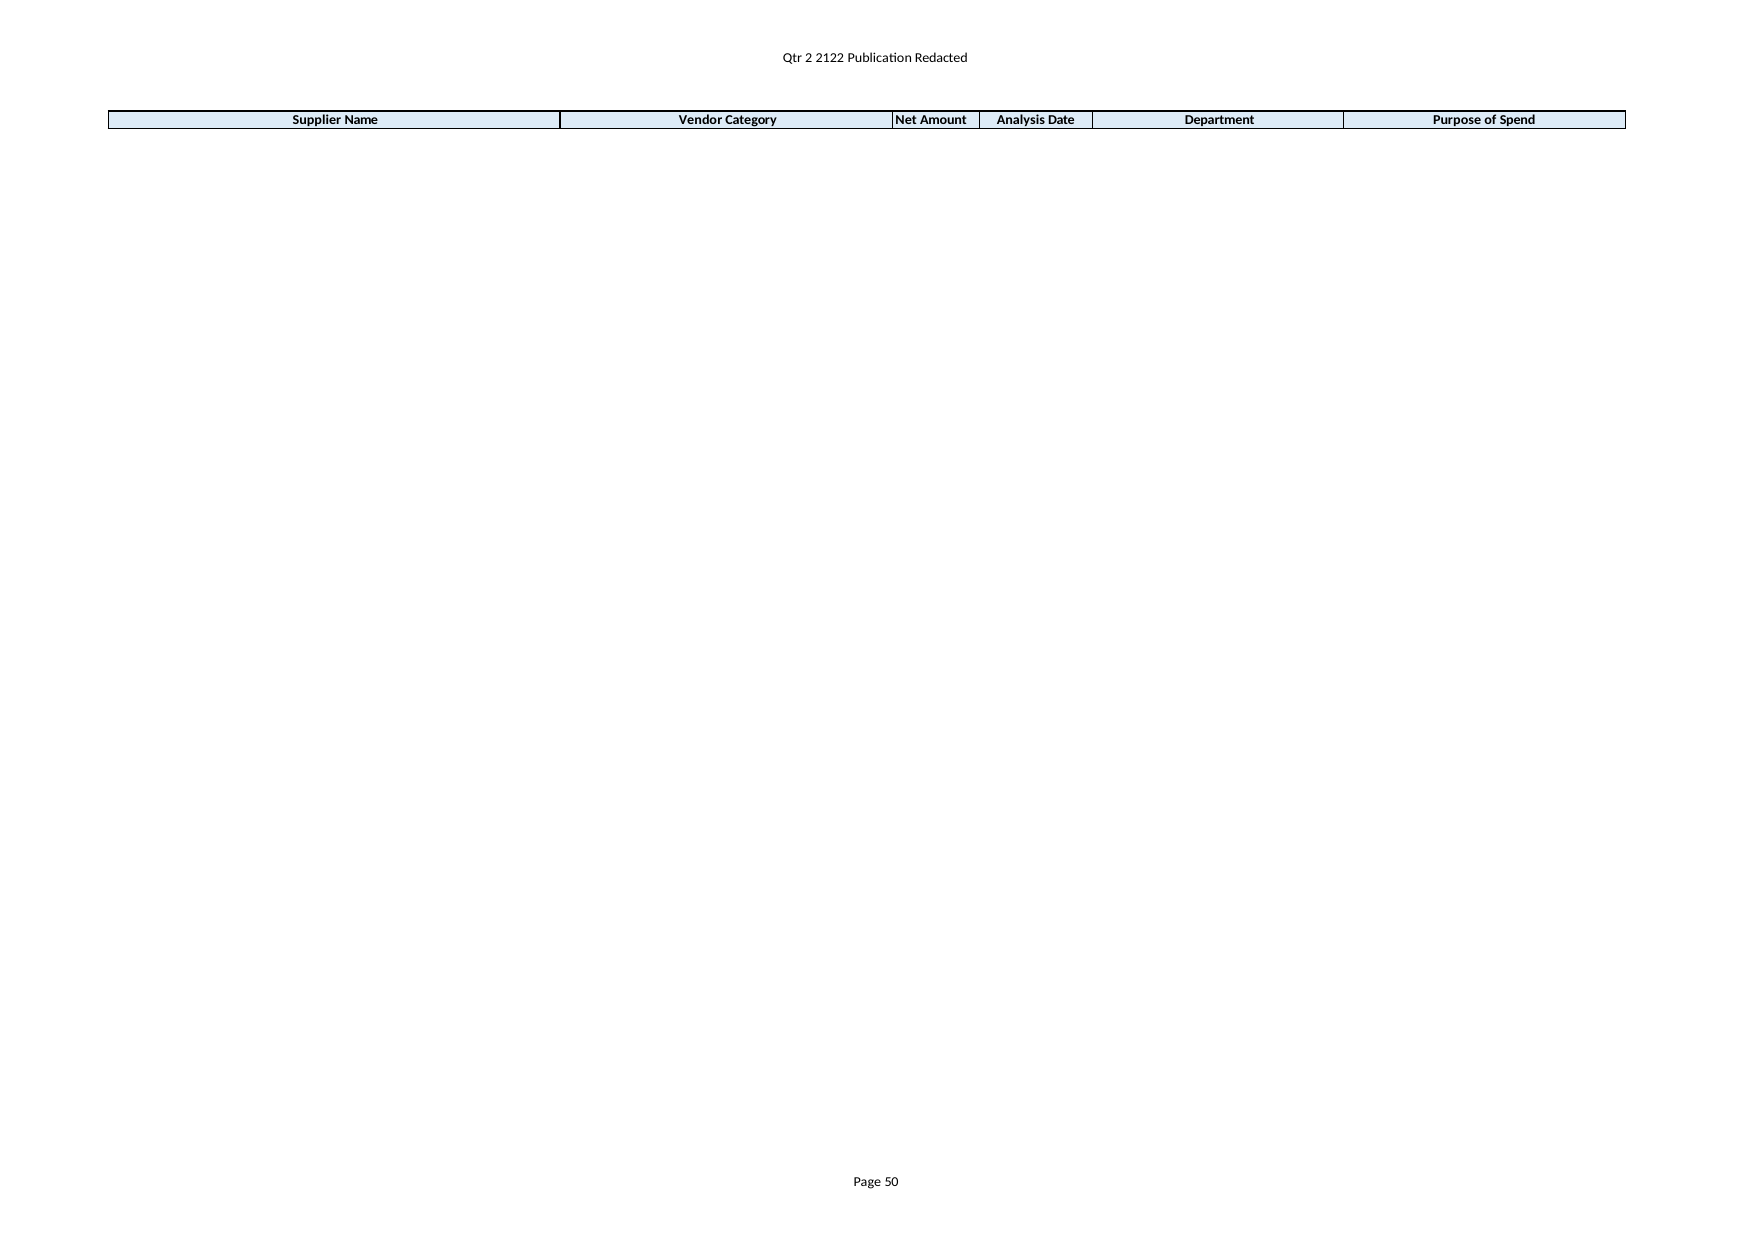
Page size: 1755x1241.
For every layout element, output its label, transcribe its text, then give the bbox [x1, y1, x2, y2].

table_header Supplier Name [109, 112, 559, 128]
table_header Vendor Category [561, 112, 892, 128]
table_header Department [1093, 112, 1343, 128]
table_header Net Amount [893, 112, 979, 128]
table_header Analysis Date [980, 112, 1092, 128]
table_header Purpose of Spend [1344, 112, 1625, 128]
